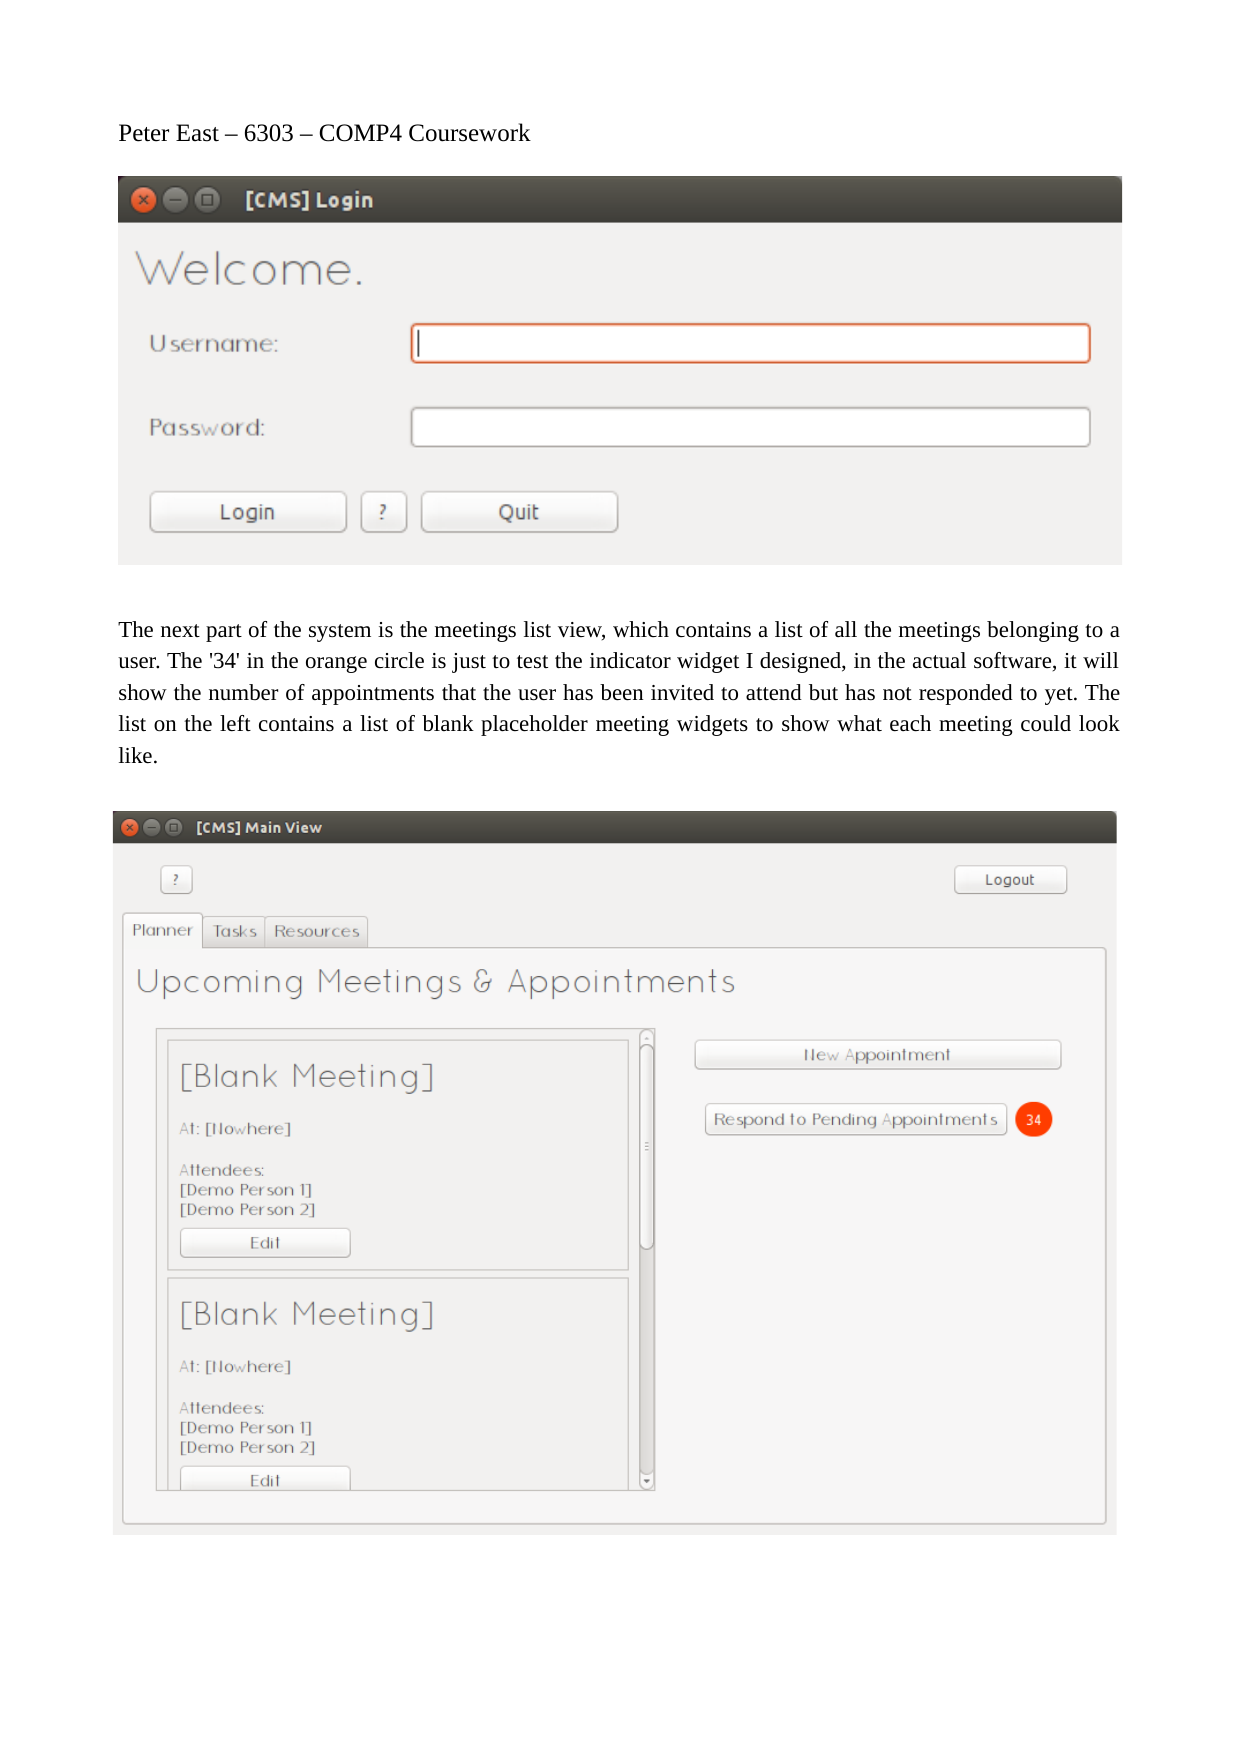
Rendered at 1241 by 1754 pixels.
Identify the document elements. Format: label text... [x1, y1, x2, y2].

picture [118, 176, 1123, 565]
picture [112, 811, 1117, 1535]
text The next part of the system is the meetings list view, which contains a list of all the meetings belonging to a user. The '34' in the orange circle is just to test the indicator widget I designed, in the actual software, it will show the number of appointments that the user has been invited to attend but has not responded to yet. The list on the left contains a list of blank placeholder meeting widgets to show what each meeting could look like. [118, 616, 1122, 768]
